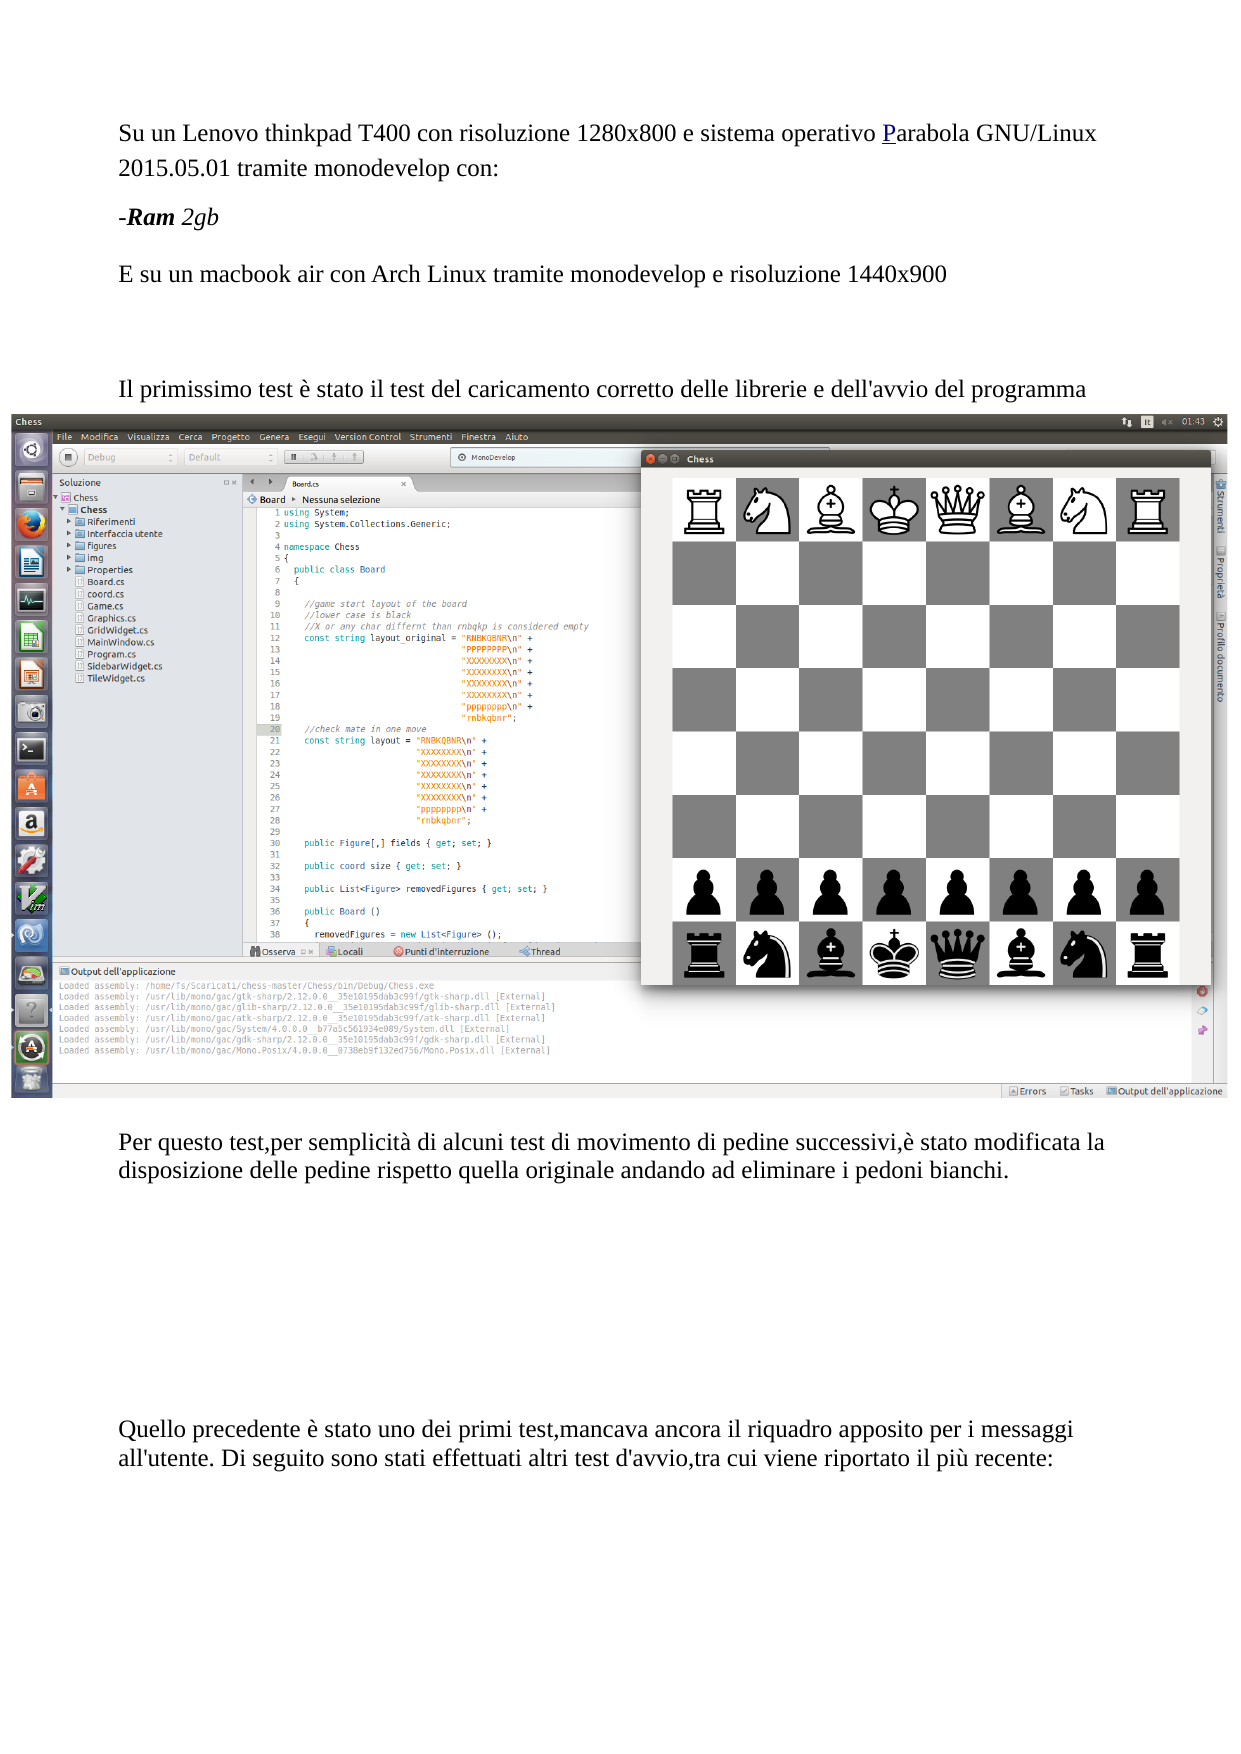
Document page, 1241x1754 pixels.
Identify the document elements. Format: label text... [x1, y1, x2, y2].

text Quello precedente è stato uno dei primi test,mancava ancora il riquadro apposito per i messaggi all'utente. Di seguito sono stati effettuati altri test d'avvio,tra cui viene riportato il più recente: [118, 1414, 1122, 1472]
text Per questo test,per semplicità di alcuni test di movimento di pedine successivi,è stato modificata la disposizione delle pedine rispetto quella originale andando ad eliminare i pedoni bianchi. [118, 1127, 1122, 1184]
text Il primissimo test è stato il test del caricamento corretto delle librerie e dell'avvio del programma [118, 374, 1122, 403]
picture [11, 414, 1228, 1098]
text E su un macbook air con Arch Linux tramite monodevelop e risoluzione 1440x900 [118, 259, 1122, 288]
text Su un Lenovo thinkpad T400 con risoluzione 1280x800 e sistema operativo Parabola GNU/Linux 2015.05.01 tramite monodevelop con: [118, 118, 1122, 181]
text -Ram 2gb [118, 202, 1122, 230]
